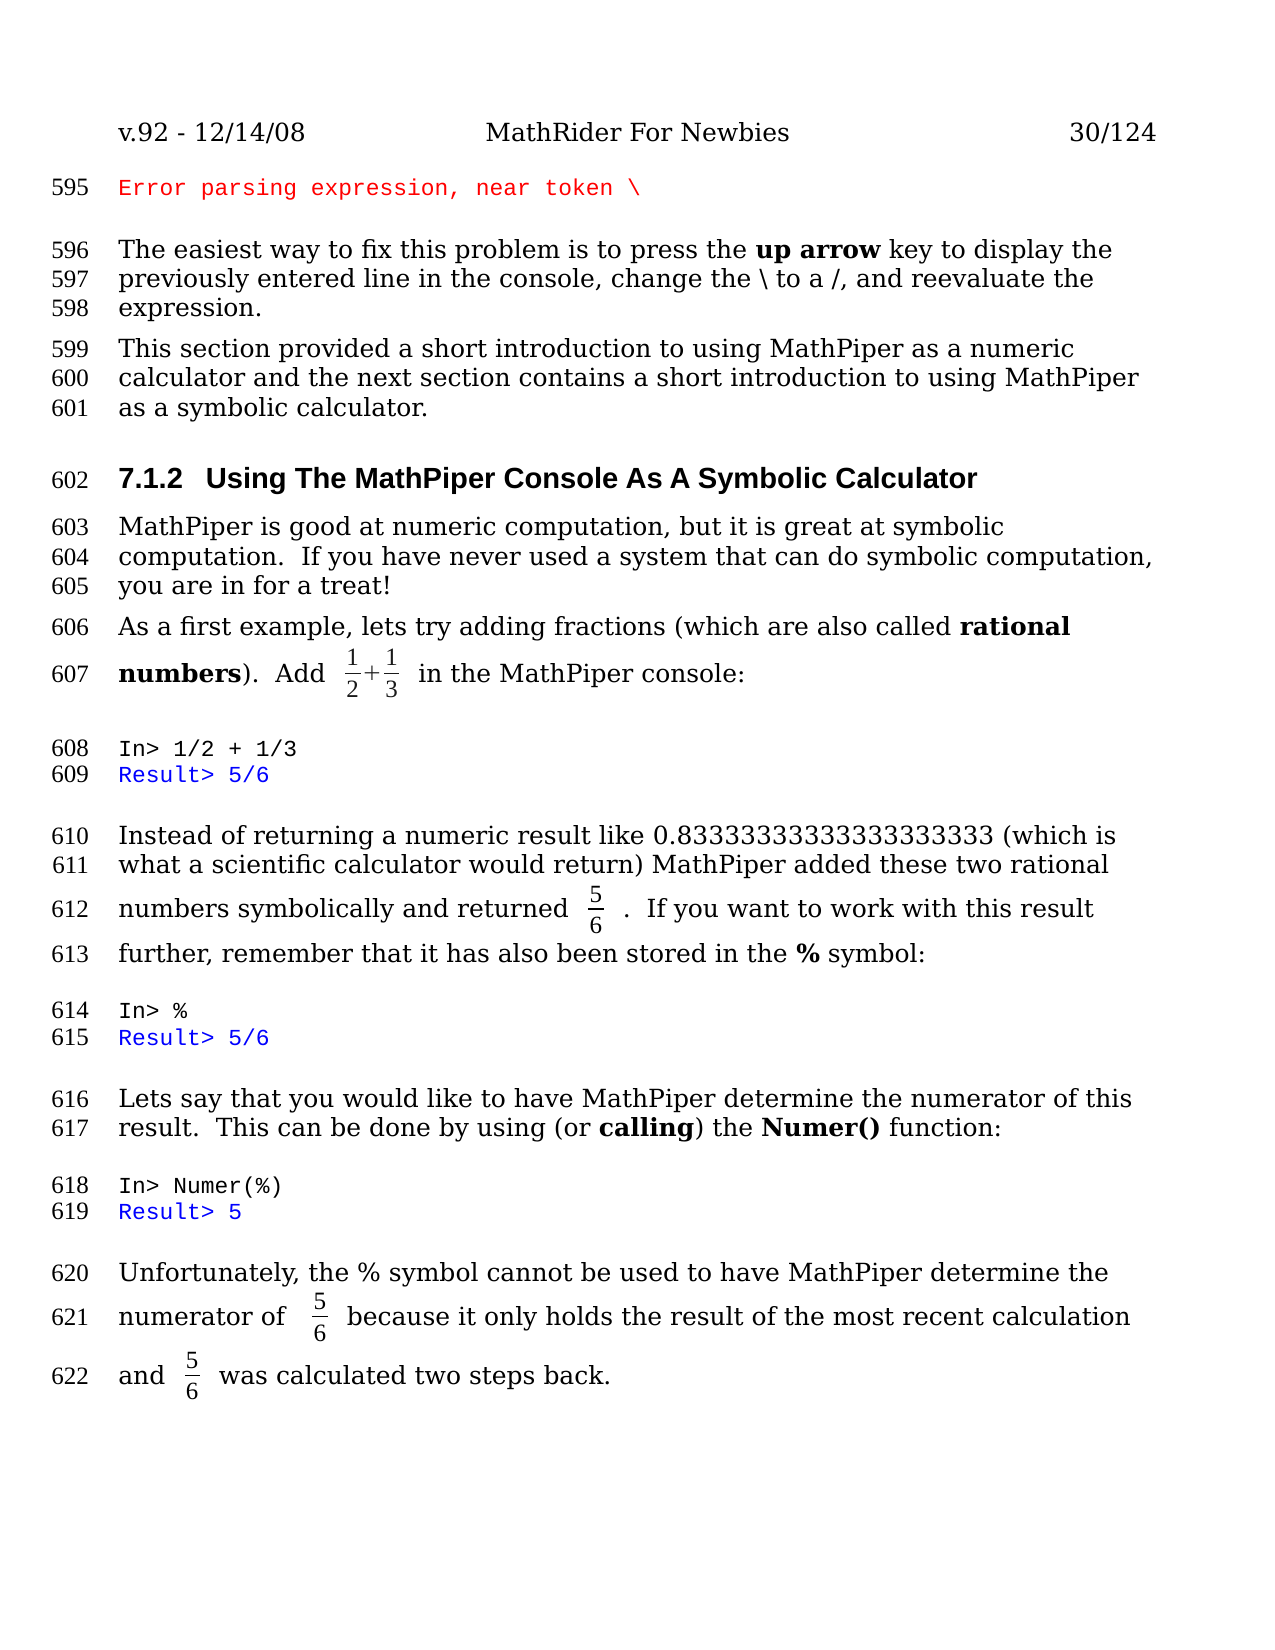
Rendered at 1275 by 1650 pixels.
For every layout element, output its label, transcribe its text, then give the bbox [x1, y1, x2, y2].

text Result> 5/6 [118, 1026, 1157, 1052]
text As a first example, lets try adding fractions (which are also called rational numbers). Addin the MathPiper console: [118, 612, 1157, 706]
text In> Numer(%) [118, 1174, 1157, 1200]
text Lets say that you would like to have MathPiper determine the numerator of this result. This can be done by using (or calling) the Numer() function: [118, 1084, 1157, 1142]
text In> 1/2 + 1/3 [118, 737, 1157, 763]
text In> % [118, 1000, 1157, 1026]
text Result> 5/6 [118, 763, 1157, 789]
text This section provided a short introduction to using MathPiper as a numeric calculator and the next section contains a short introduction to using MathPiper as a symbolic calculator. [118, 334, 1157, 422]
text Instead of returning a numeric result like 0.83333333333333333333 (which is what a scientific calculator would return) MathPiper added these two rational numbers symbolically and returned. If you want to work with this result further, remember that it has also been stored in the % symbol: [118, 821, 1157, 968]
subtitle Using The MathPiper Console As A Symbolic Calculator [118, 461, 1157, 494]
text Result> 5 [118, 1200, 1157, 1226]
text Unfortunately, the % symbol cannot be used to have MathPiper determine the numerator of because it only holds the result of the most recent calculation andwas calculated two steps back. [118, 1258, 1157, 1405]
text The easiest way to fix this problem is to press the up arrow key to display the previously entered line in the console, change the \ to a /, and reevaluate the expression. [118, 235, 1157, 322]
text MathPiper is good at numeric computation, but it is great at symbolic computation. If you have never used a system that can do symbolic computation, you are in for a treat! [118, 513, 1157, 600]
text Error parsing expression, near token \ [118, 177, 1157, 203]
